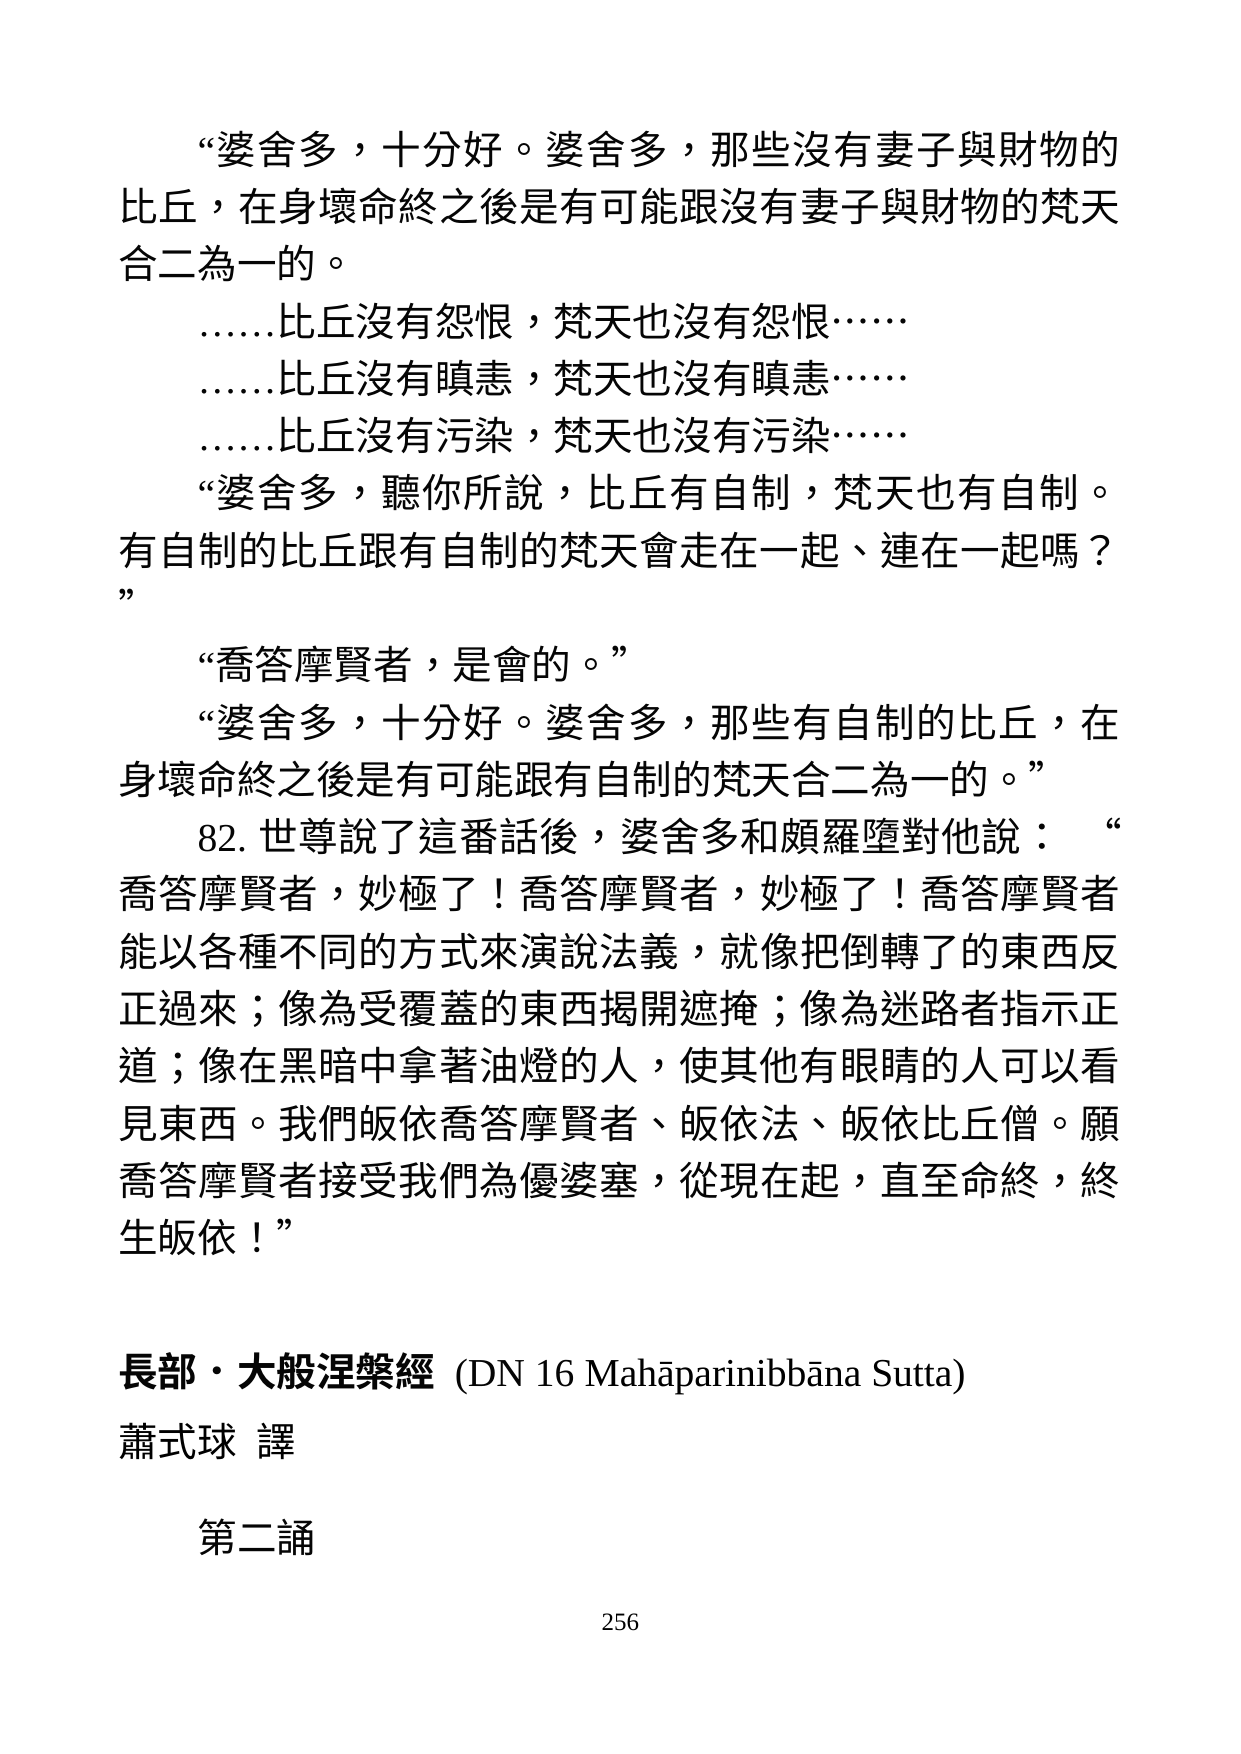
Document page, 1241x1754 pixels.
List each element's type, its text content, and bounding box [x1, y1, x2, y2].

text ……比丘沒有怨恨，梵天也沒有怨恨…… [118, 290, 1122, 347]
text 82. 世尊說了這番話後，婆舍多和頗羅墮對他說： “喬答摩賢者，妙極了！喬答摩賢者，妙極了！喬答摩賢者能以各種不同的方式來演說法義，就像把倒轉了的東西反正過來；像為受覆蓋的東西揭開遮掩；像為迷路者指示正道；像在黑暗中拿著油燈的人，使其他有眼睛的人可以看見東西。我們皈依喬答摩賢者、皈依法、皈依比丘僧。願喬答摩賢者接受我們為優婆塞，從現在起，直至命終，終生皈依！” [118, 806, 1122, 1264]
text 第二誦 [118, 1507, 1122, 1564]
text “婆舍多，十分好。婆舍多，那些有自制的比丘，在身壞命終之後是有可能跟有自制的梵天合二為一的。” [118, 691, 1122, 806]
text ……比丘沒有污染，梵天也沒有污染…… [118, 404, 1122, 462]
text “婆舍多，十分好。婆舍多，那些沒有妻子與財物的比丘，在身壞命終之後是有可能跟沒有妻子與財物的梵天合二為一的。 [118, 118, 1122, 290]
text 蕭式球 譯 [118, 1410, 1122, 1467]
text “喬答摩賢者，是會的。” [118, 634, 1122, 691]
text “婆舍多，聽你所說，比丘有自制，梵天也有自制。有自制的比丘跟有自制的梵天會走在一起、連在一起嗎？” [118, 462, 1122, 634]
subtitle 長部．大般涅槃經 (DN 16 Mahāparinibbāna Sutta) [118, 1340, 1122, 1398]
text ……比丘沒有瞋恚，梵天也沒有瞋恚…… [118, 347, 1122, 404]
